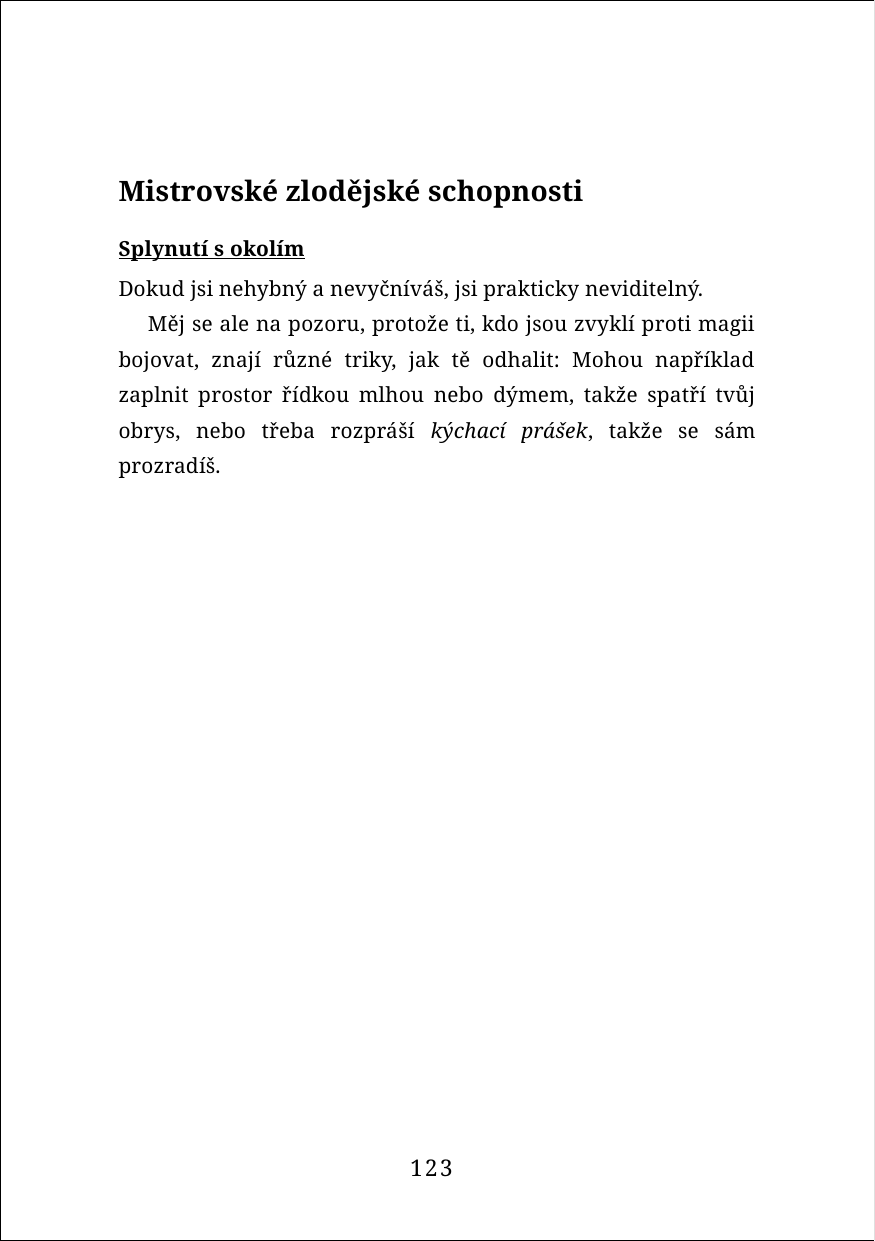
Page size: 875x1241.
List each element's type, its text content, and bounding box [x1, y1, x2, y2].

text Dokud jsi nehybný a nevyčníváš, jsi prakticky neviditelný. Měj se ale na pozoru, protože ti, kdo jsou zvyklí proti magii bojovat, znají různé triky, jak tě odhalit: Mohou například zaplnit prostor řídkou mlhou nebo dýmem, takže spatří tvůj obrys, nebo třeba rozpráší kýchací prášek, takže se sám prozradíš. [118, 274, 756, 480]
subtitle Mistrovské zlodějské schopnosti [118, 172, 756, 210]
subtitle Splynutí s okolím [118, 234, 756, 262]
